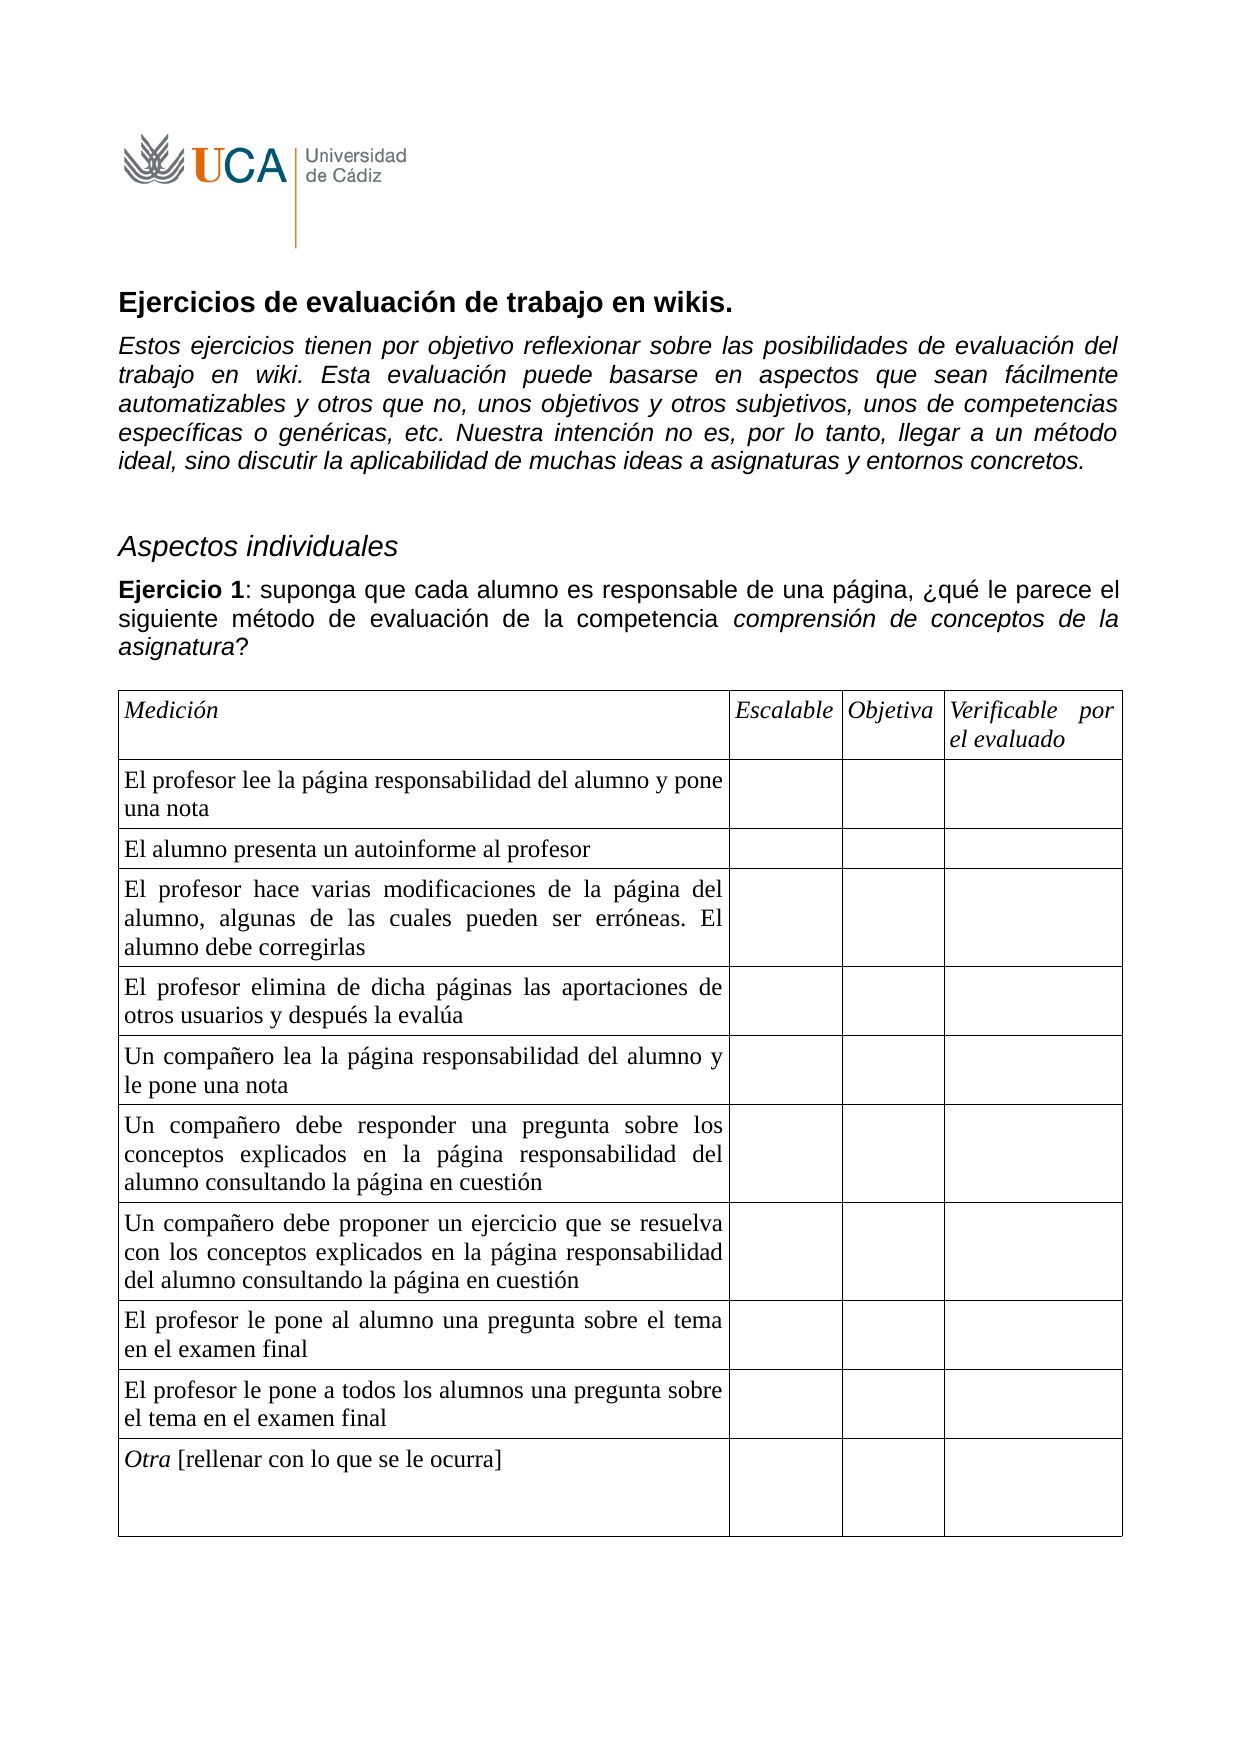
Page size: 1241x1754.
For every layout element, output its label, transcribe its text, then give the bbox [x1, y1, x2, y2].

picture [121, 128, 411, 255]
table_cell Un compañero lea la página responsabilidad del alumno y le pone una nota [119, 1036, 729, 1104]
text Aspectos individuales [118, 529, 1122, 562]
table_cell El profesor hace varias modificaciones de la página del alumno, algunas de las cuales pueden ser erróneas. El alumno debe corregirlas [119, 869, 729, 966]
table_cell [945, 1203, 1122, 1300]
table_cell [945, 967, 1122, 1035]
table_cell El profesor lee la página responsabilidad del alumno y pone una nota [119, 760, 729, 828]
table_header Objetiva [843, 691, 944, 759]
table_cell [945, 829, 1122, 868]
table_cell El profesor le pone al alumno una pregunta sobre el tema en el examen final [119, 1301, 729, 1369]
table_cell El profesor le pone a todos los alumnos una pregunta sobre el tema en el examen final [119, 1370, 729, 1438]
table_cell [730, 1203, 842, 1300]
table_cell El profesor elimina de dicha páginas las aportaciones de otros usuarios y después la evalúa [119, 967, 729, 1035]
table_cell [843, 869, 944, 966]
table_cell [843, 1370, 944, 1438]
subtitle Ejercicios de evaluación de trabajo en wikis. [118, 285, 1122, 319]
table_cell [730, 829, 842, 868]
table_header Verificable por el evaluado [945, 691, 1122, 759]
table_cell [945, 1439, 1122, 1536]
table_cell [843, 760, 944, 828]
table_cell [730, 1439, 842, 1536]
table_cell [945, 1105, 1122, 1202]
table_cell Un compañero debe responder una pregunta sobre los conceptos explicados en la página responsabilidad del alumno consultando la página en cuestión [119, 1105, 729, 1202]
table_cell [843, 1105, 944, 1202]
table_cell [730, 760, 842, 828]
table_cell [945, 1370, 1122, 1438]
text Estos ejercicios tienen por objetivo reflexionar sobre las posibilidades de evaluación del trabajo en wiki. Esta evaluación puede basarse en aspectos que sean fácilmente automatizables y otros que no, unos objetivos y otros subjetivos, unos de competencias específicas o genéricas, etc. Nuestra intención no es, por lo tanto, llegar a un método ideal, sino discutir la aplicabilidad de muchas ideas a asignaturas y entornos concretos. [118, 331, 1122, 475]
table_cell El alumno presenta un autoinforme al profesor [119, 829, 729, 868]
table_cell [730, 1370, 842, 1438]
table_cell Otra [rellenar con lo que se le ocurra] [119, 1439, 729, 1536]
table_cell [945, 1301, 1122, 1369]
table_cell [843, 1301, 944, 1369]
table_cell [730, 967, 842, 1035]
table_cell [843, 1036, 944, 1104]
table_cell [945, 760, 1122, 828]
table_header Escalable [730, 691, 842, 759]
table_header Medición [119, 691, 729, 759]
table_cell [945, 1036, 1122, 1104]
table_cell [843, 1203, 944, 1300]
table_cell [843, 1439, 944, 1536]
table_cell [730, 1036, 842, 1104]
table_cell [730, 869, 842, 966]
table_cell [843, 967, 944, 1035]
table_cell Un compañero debe proponer un ejercicio que se resuelva con los conceptos explicados en la página responsabilidad del alumno consultando la página en cuestión [119, 1203, 729, 1300]
table_cell [730, 1301, 842, 1369]
table_cell [945, 869, 1122, 966]
table_cell [843, 829, 944, 868]
table_cell [730, 1105, 842, 1202]
text Ejercicio 1: suponga que cada alumno es responsable de una página, ¿qué le parece el siguiente método de evaluación de la competencia comprensión de conceptos de la asignatura? [118, 575, 1122, 661]
